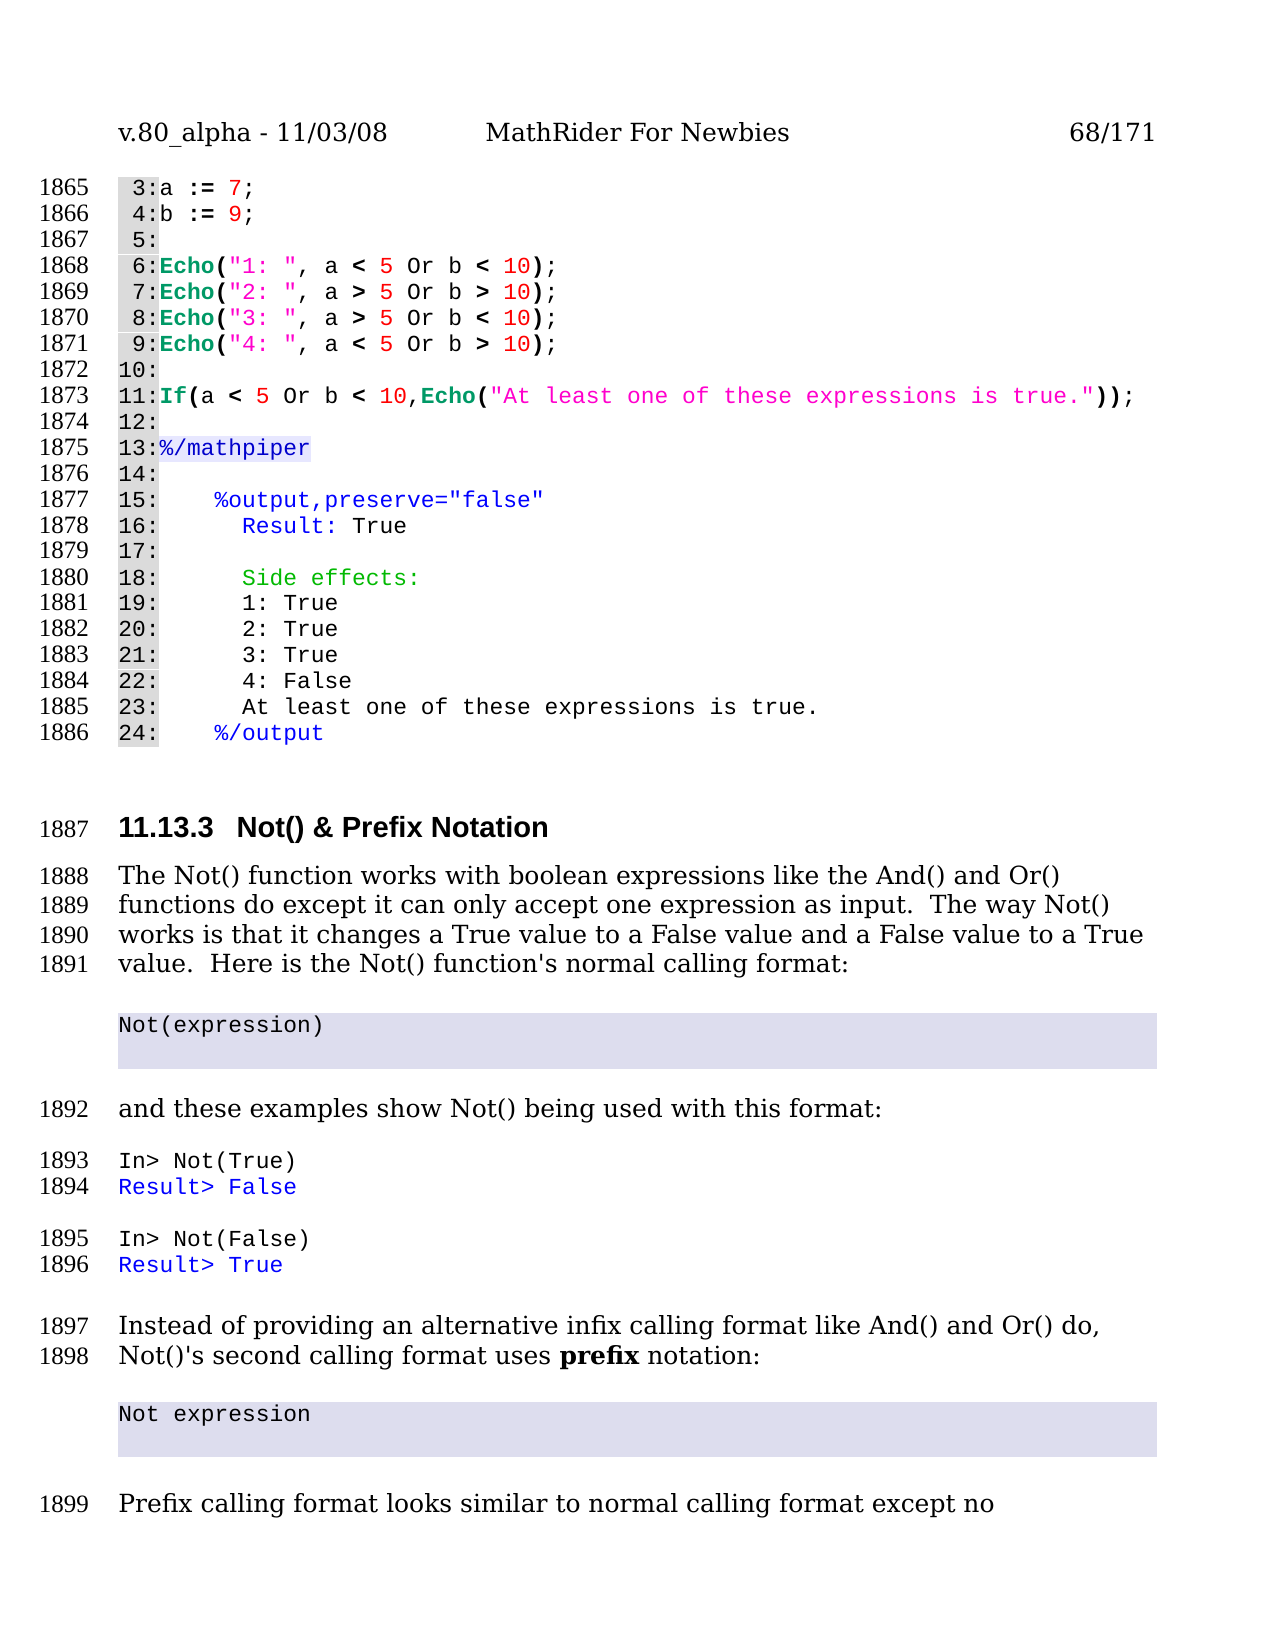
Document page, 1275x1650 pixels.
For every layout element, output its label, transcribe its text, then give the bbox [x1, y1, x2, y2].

text 16: Result: True [118, 514, 1157, 540]
text 23: At least one of these expressions is true. [118, 696, 1157, 721]
subtitle Not() & Prefix Notation [118, 810, 1157, 843]
text In> Not(False) [118, 1228, 1157, 1253]
text 18: Side effects: [118, 566, 1157, 592]
text 3:a := 7; [118, 177, 1157, 203]
text 4:b := 9; [118, 203, 1157, 229]
text 9:Echo("4: ", a < 5 Or b > 10); [118, 332, 1157, 358]
text 13:%/mathpiper [118, 436, 1157, 462]
text 17: [118, 540, 1157, 566]
text 20: 2: True [118, 618, 1157, 644]
text The Not() function works with boolean expressions like the And() and Or() functions do except it can only accept one expression as input. The way Not() works is that it changes a True value to a False value and a False value to a True value. Here is the Not() function's normal calling format: [118, 861, 1157, 978]
text 12: [118, 410, 1157, 436]
text Result> False [118, 1176, 1157, 1202]
text 21: 3: True [118, 644, 1157, 669]
text 5: [118, 229, 1157, 254]
text Result> True [118, 1253, 1157, 1279]
text 22: 4: False [118, 669, 1157, 696]
text 7:Echo("2: ", a > 5 Or b > 10); [118, 281, 1157, 306]
text In> Not(True) [118, 1150, 1157, 1176]
text and these examples show Not() being used with this format: [118, 1095, 1157, 1124]
text 15: %output,preserve="false" [118, 488, 1157, 514]
text 8:Echo("3: ", a > 5 Or b < 10); [118, 306, 1157, 332]
text 19: 1: True [118, 592, 1157, 618]
text 24: %/output [118, 721, 1157, 747]
table_header Not(expression) [118, 1013, 1157, 1069]
text 10: [118, 358, 1157, 384]
text Instead of providing an alternative infix calling format like And() and Or() do, Not()'s second calling format uses prefix notation: [118, 1311, 1157, 1370]
text 11:If(a < 5 Or b < 10,Echo("At least one of these expressions is true.")); [118, 384, 1157, 410]
text 6:Echo("1: ", a < 5 Or b < 10); [118, 254, 1157, 281]
table_header Not expression [118, 1402, 1157, 1457]
text Prefix calling format looks similar to normal calling format except no [118, 1489, 1157, 1518]
text 14: [118, 462, 1157, 488]
